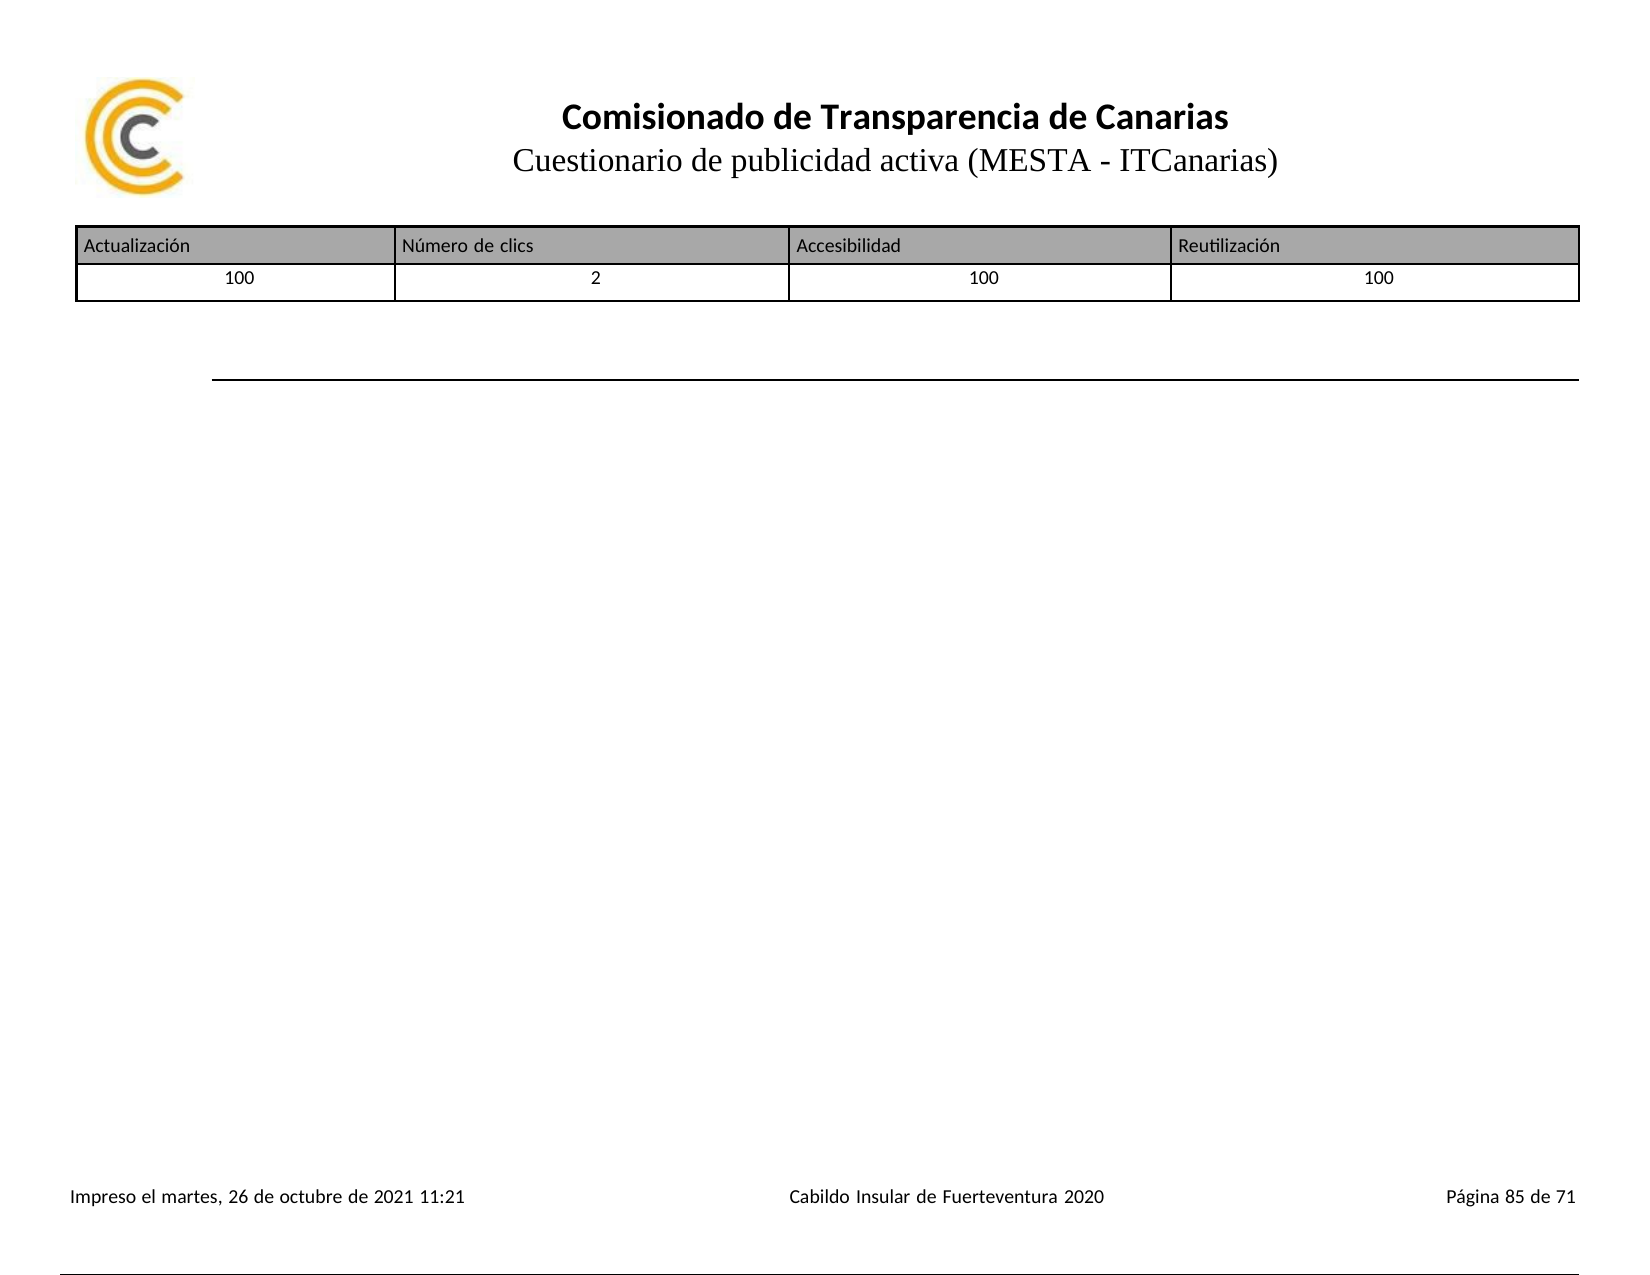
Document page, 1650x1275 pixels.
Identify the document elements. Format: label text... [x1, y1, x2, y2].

table_cell Accesibilidad [790, 228, 1170, 263]
table_cell 100 [1172, 265, 1578, 300]
table_cell 100 [78, 265, 394, 300]
table_cell 2 [396, 265, 788, 300]
table_cell 100 [790, 265, 1170, 300]
table_cell Actualización [78, 228, 394, 263]
table_cell Número de clics [396, 228, 788, 263]
table_cell Reutilización [1172, 228, 1578, 263]
